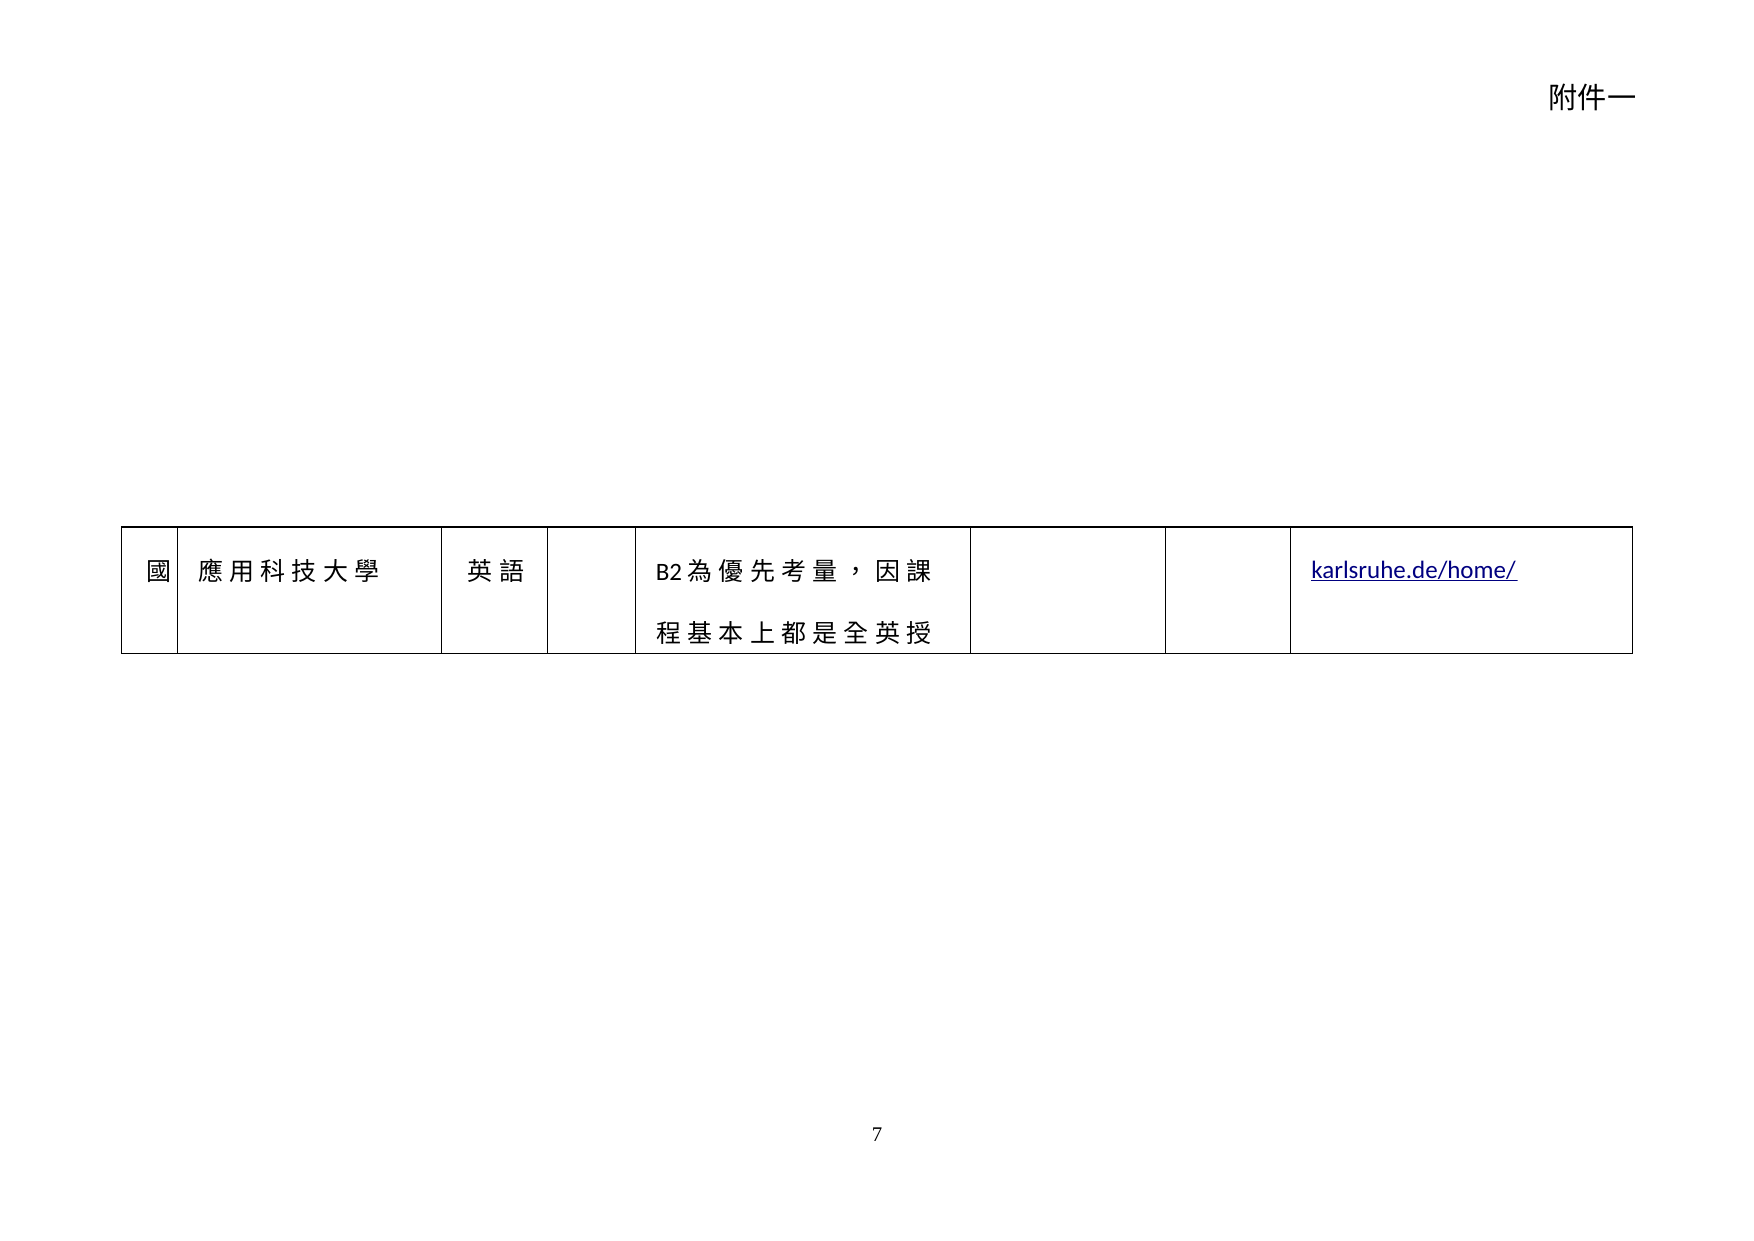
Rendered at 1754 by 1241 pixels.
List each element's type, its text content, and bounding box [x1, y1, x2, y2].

table_cell 應用科技大學 [178, 528, 441, 652]
table_cell 國 [122, 528, 177, 652]
table_cell [1166, 528, 1290, 652]
table_cell 英語 [442, 528, 547, 652]
table_cell [971, 528, 1165, 652]
table_cell B2為優先考量，因課程基本上都是全英授 [636, 528, 970, 652]
table_cell karlsruhe.de/home/ [1291, 528, 1632, 652]
table_cell [548, 528, 635, 652]
